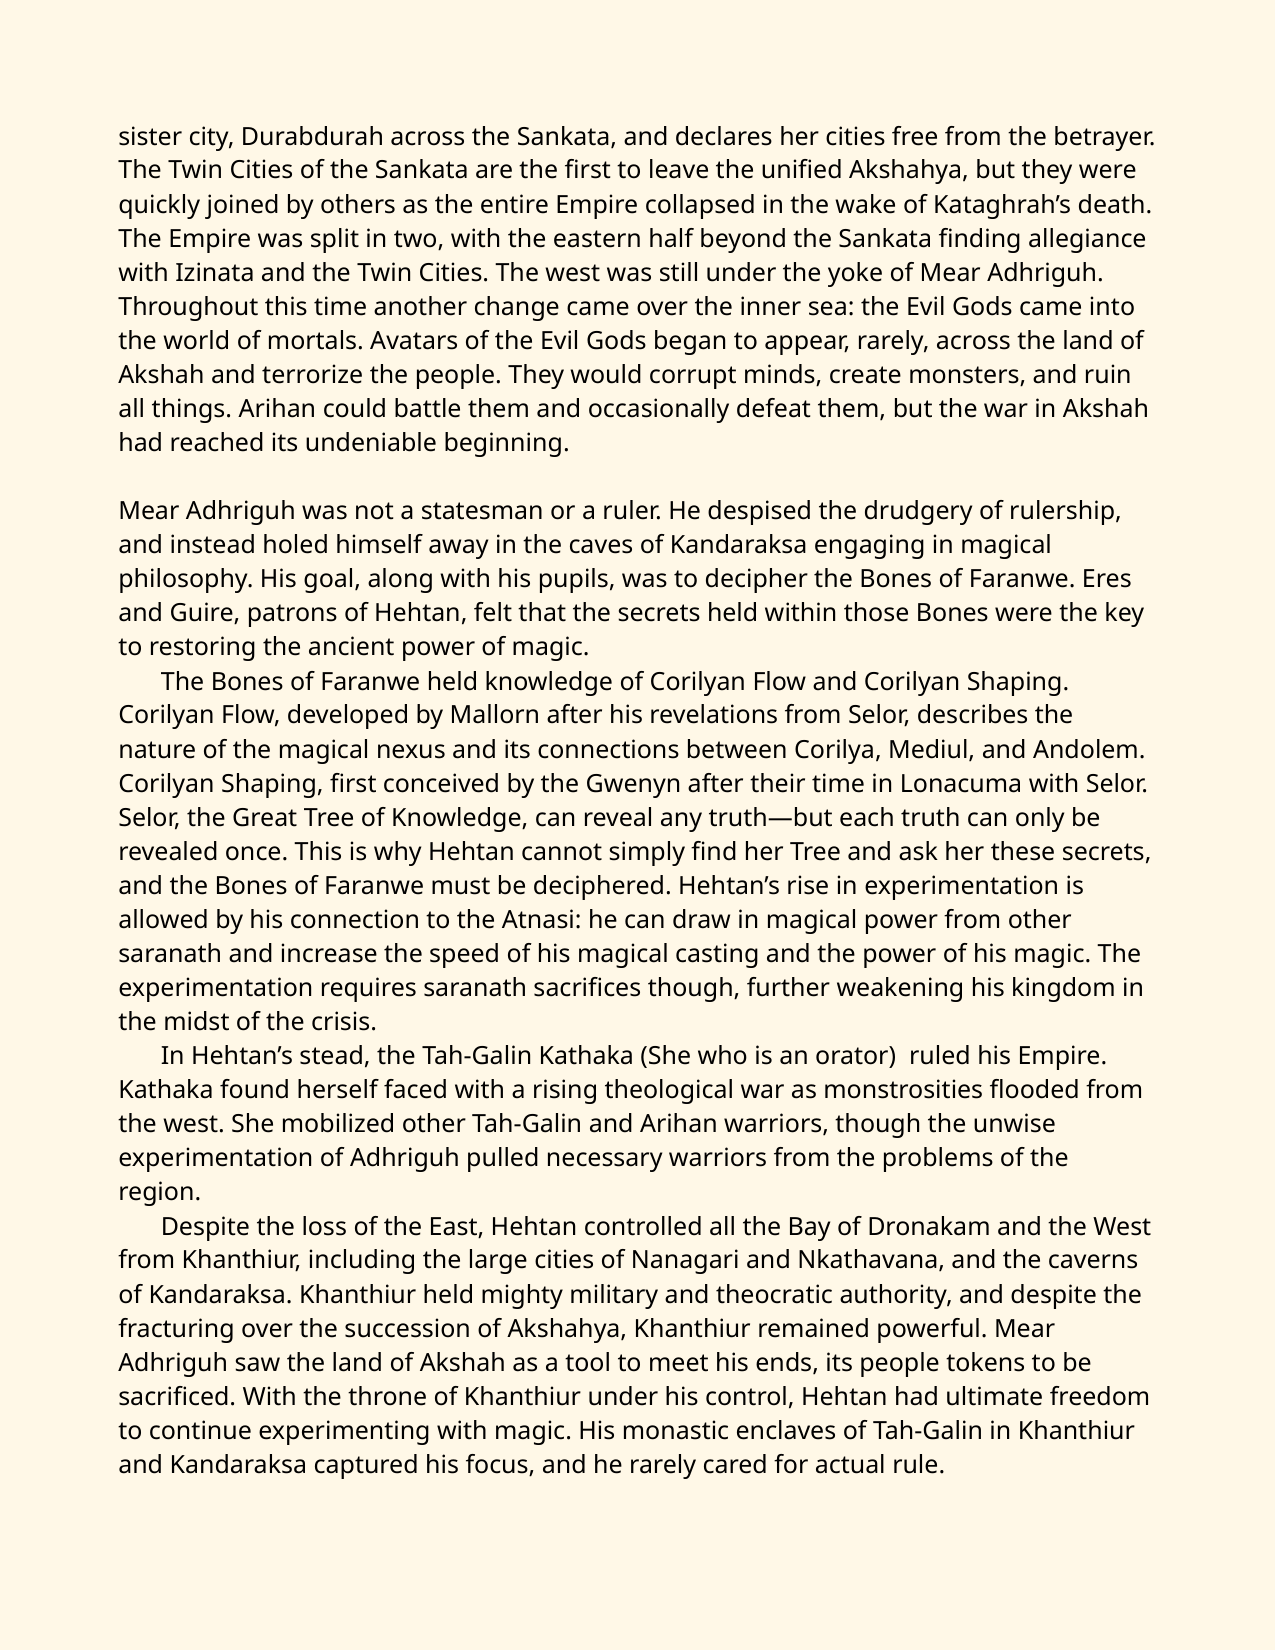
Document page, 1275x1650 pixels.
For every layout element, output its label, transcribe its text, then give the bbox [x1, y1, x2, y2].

text The Bones of Faranwe held knowledge of Corilyan Flow and Corilyan Shaping. Corilyan Flow, developed by Mallorn after his revelations from Selor, describes the nature of the magical nexus and its connections between Corilya, Mediul, and Andolem. Corilyan Shaping, first conceived by the Gwenyn after their time in Lonacuma with Selor. Selor, the Great Tree of Knowledge, can reveal any truth—but each truth can only be revealed once. This is why Hehtan cannot simply find her Tree and ask her these secrets, and the Bones of Faranwe must be deciphered. Hehtan’s rise in experimentation is allowed by his connection to the Atnasi: he can draw in magical power from other saranath and increase the speed of his magical casting and the power of his magic. The experimentation requires saranath sacrifices though, further weakening his kingdom in the midst of the crisis. [118, 663, 1157, 1038]
text sister city, Durabdurah across the Sankata, and declares her cities free from the betrayer. The Twin Cities of the Sankata are the first to leave the unified Akshahya, but they were quickly joined by others as the entire Empire collapsed in the wake of Kataghrah’s death. The Empire was split in two, with the eastern half beyond the Sankata finding allegiance with Izinata and the Twin Cities. The west was still under the yoke of Mear Adhriguh. Throughout this time another change came over the inner sea: the Evil Gods came into the world of mortals. Avatars of the Evil Gods began to appear, rarely, across the land of Akshah and terrorize the people. They would corrupt minds, create monsters, and ruin all things. Arihan could battle them and occasionally defeat them, but the war in Akshah had reached its undeniable beginning. [118, 118, 1157, 459]
text In Hehtan’s stead, the Tah-Galin Kathaka (She who is an orator) ruled his Empire. Kathaka found herself faced with a rising theological war as monstrosities flooded from the west. She mobilized other Tah-Galin and Arihan warriors, though the unwise experimentation of Adhriguh pulled necessary warriors from the problems of the region. [118, 1038, 1157, 1208]
text Despite the loss of the East, Hehtan controlled all the Bay of Dronakam and the West from Khanthiur, including the large cities of Nanagari and Nkathavana, and the caverns of Kandaraksa. Khanthiur held mighty military and theocratic authority, and despite the fracturing over the succession of Akshahya, Khanthiur remained powerful. Mear Adhriguh saw the land of Akshah as a tool to meet his ends, its people tokens to be sacrificed. With the throne of Khanthiur under his control, Hehtan had ultimate freedom to continue experimenting with magic. His monastic enclaves of Tah-Galin in Khanthiur and Kandaraksa captured his focus, and he rarely cared for actual rule. [118, 1208, 1157, 1481]
text Mear Adhriguh was not a statesman or a ruler. He despised the drudgery of rulership, and instead holed himself away in the caves of Kandaraksa engaging in magical philosophy. His goal, along with his pupils, was to decipher the Bones of Faranwe. Eres and Guire, patrons of Hehtan, felt that the secrets held within those Bones were the key to restoring the ancient power of magic. [118, 493, 1157, 663]
